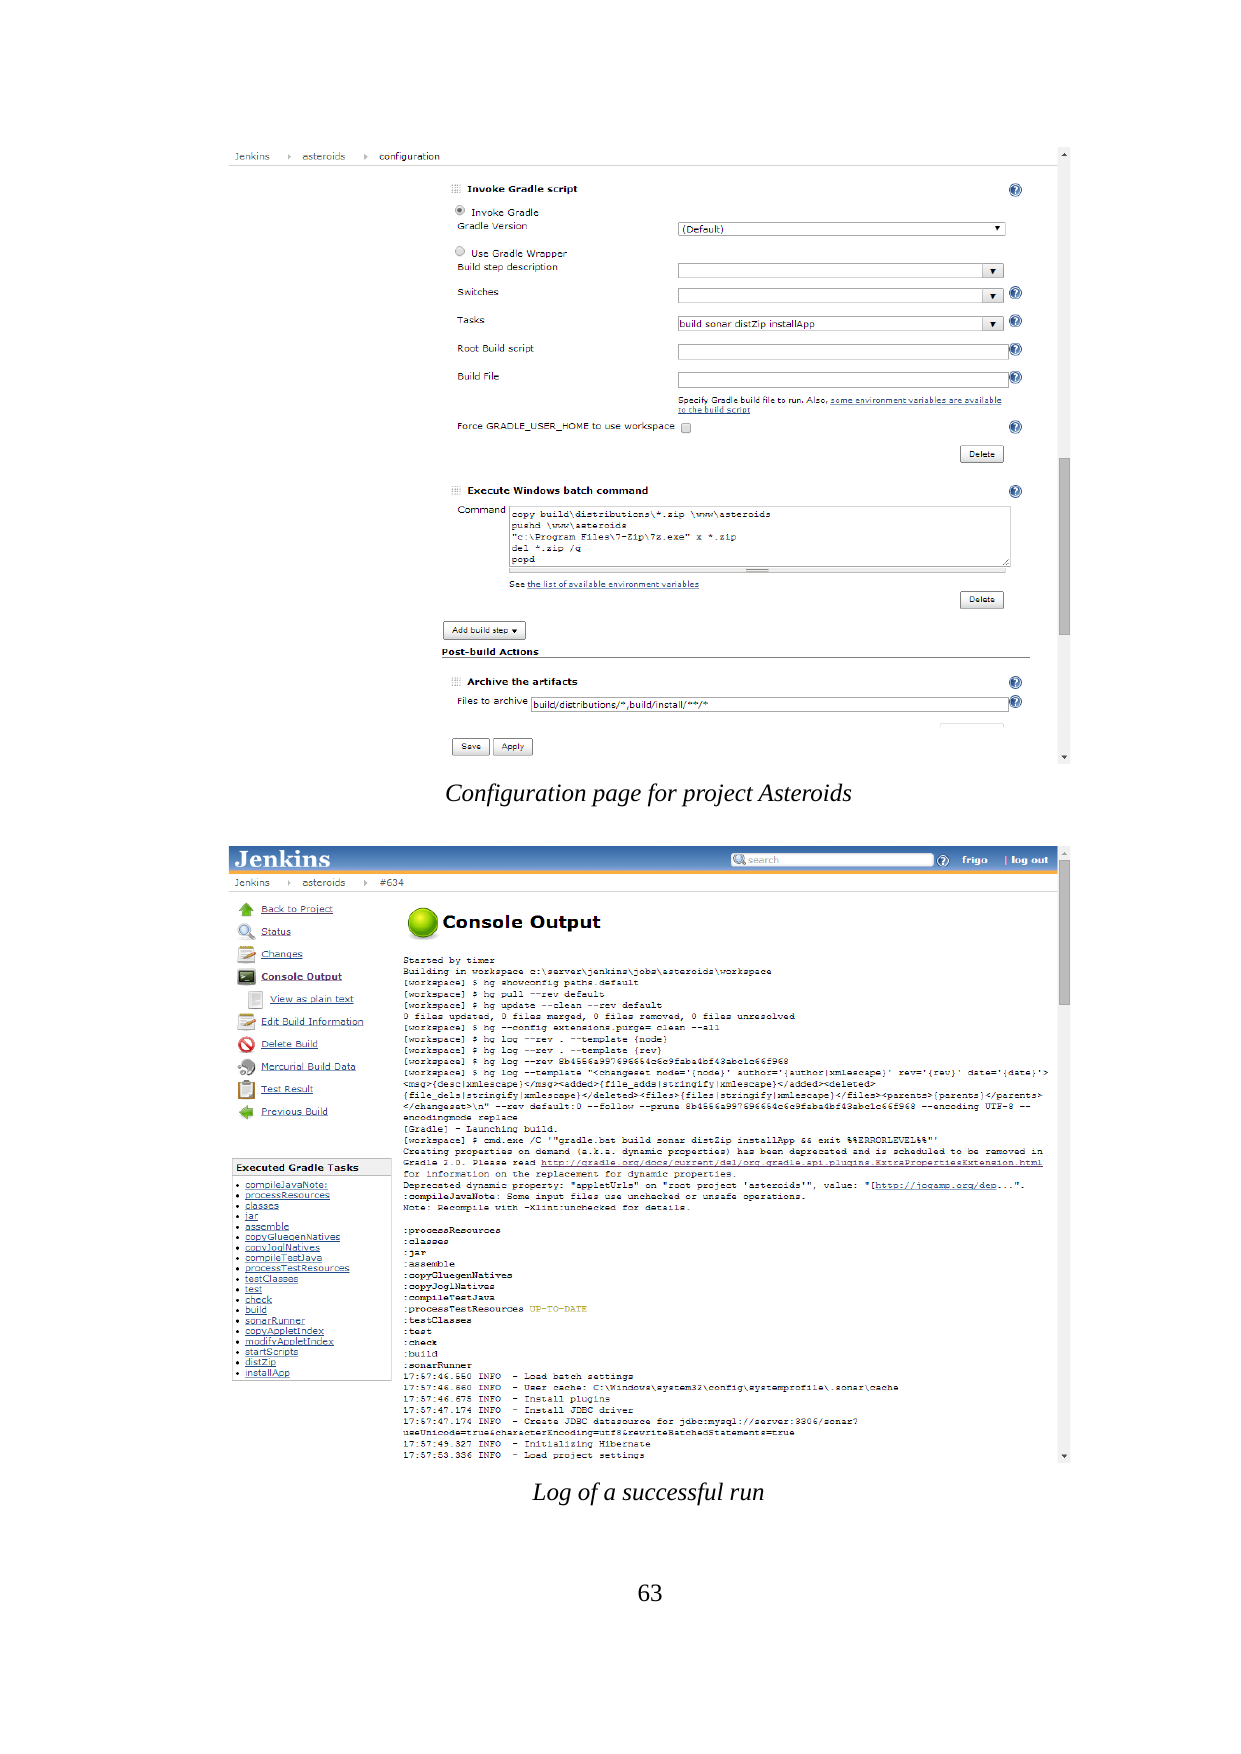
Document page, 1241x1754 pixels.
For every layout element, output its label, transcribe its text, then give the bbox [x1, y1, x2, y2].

picture [228, 846, 1071, 1463]
picture [228, 147, 1071, 764]
text Configuration page for project Asteroids [207, 764, 1093, 807]
text Log of a successful run [207, 1463, 1093, 1506]
